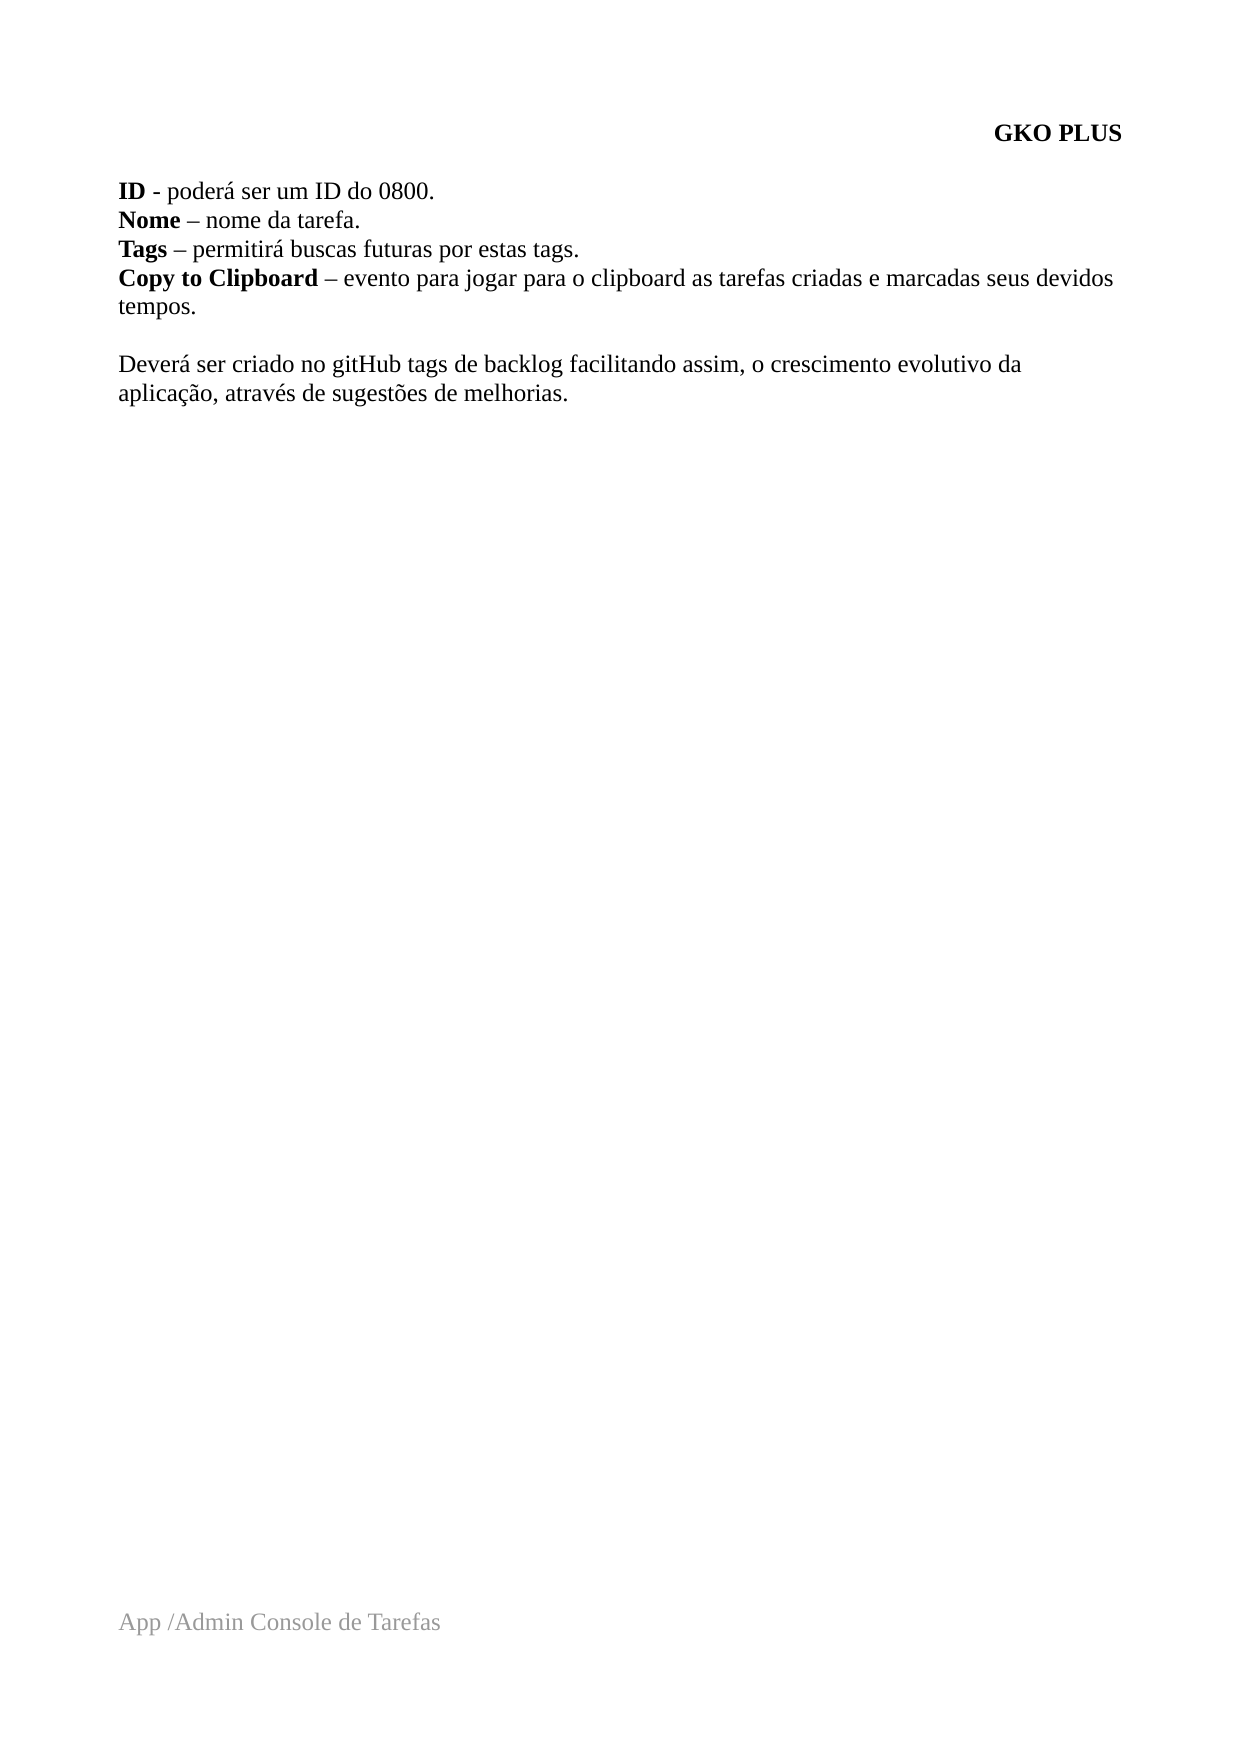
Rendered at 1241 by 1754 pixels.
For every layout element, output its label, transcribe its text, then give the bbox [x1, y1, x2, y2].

text Nome – nome da tarefa. [118, 205, 1122, 234]
text ID - poderá ser um ID do 0800. [118, 176, 1122, 205]
text Deverá ser criado no gitHub tags de backlog facilitando assim, o crescimento evolutivo da aplicação, através de sugestões de melhorias. [118, 349, 1122, 406]
text Tags – permitirá buscas futuras por estas tags. [118, 234, 1122, 263]
text Copy to Clipboard – evento para jogar para o clipboard as tarefas criadas e marcadas seus devidos tempos. [118, 263, 1122, 320]
